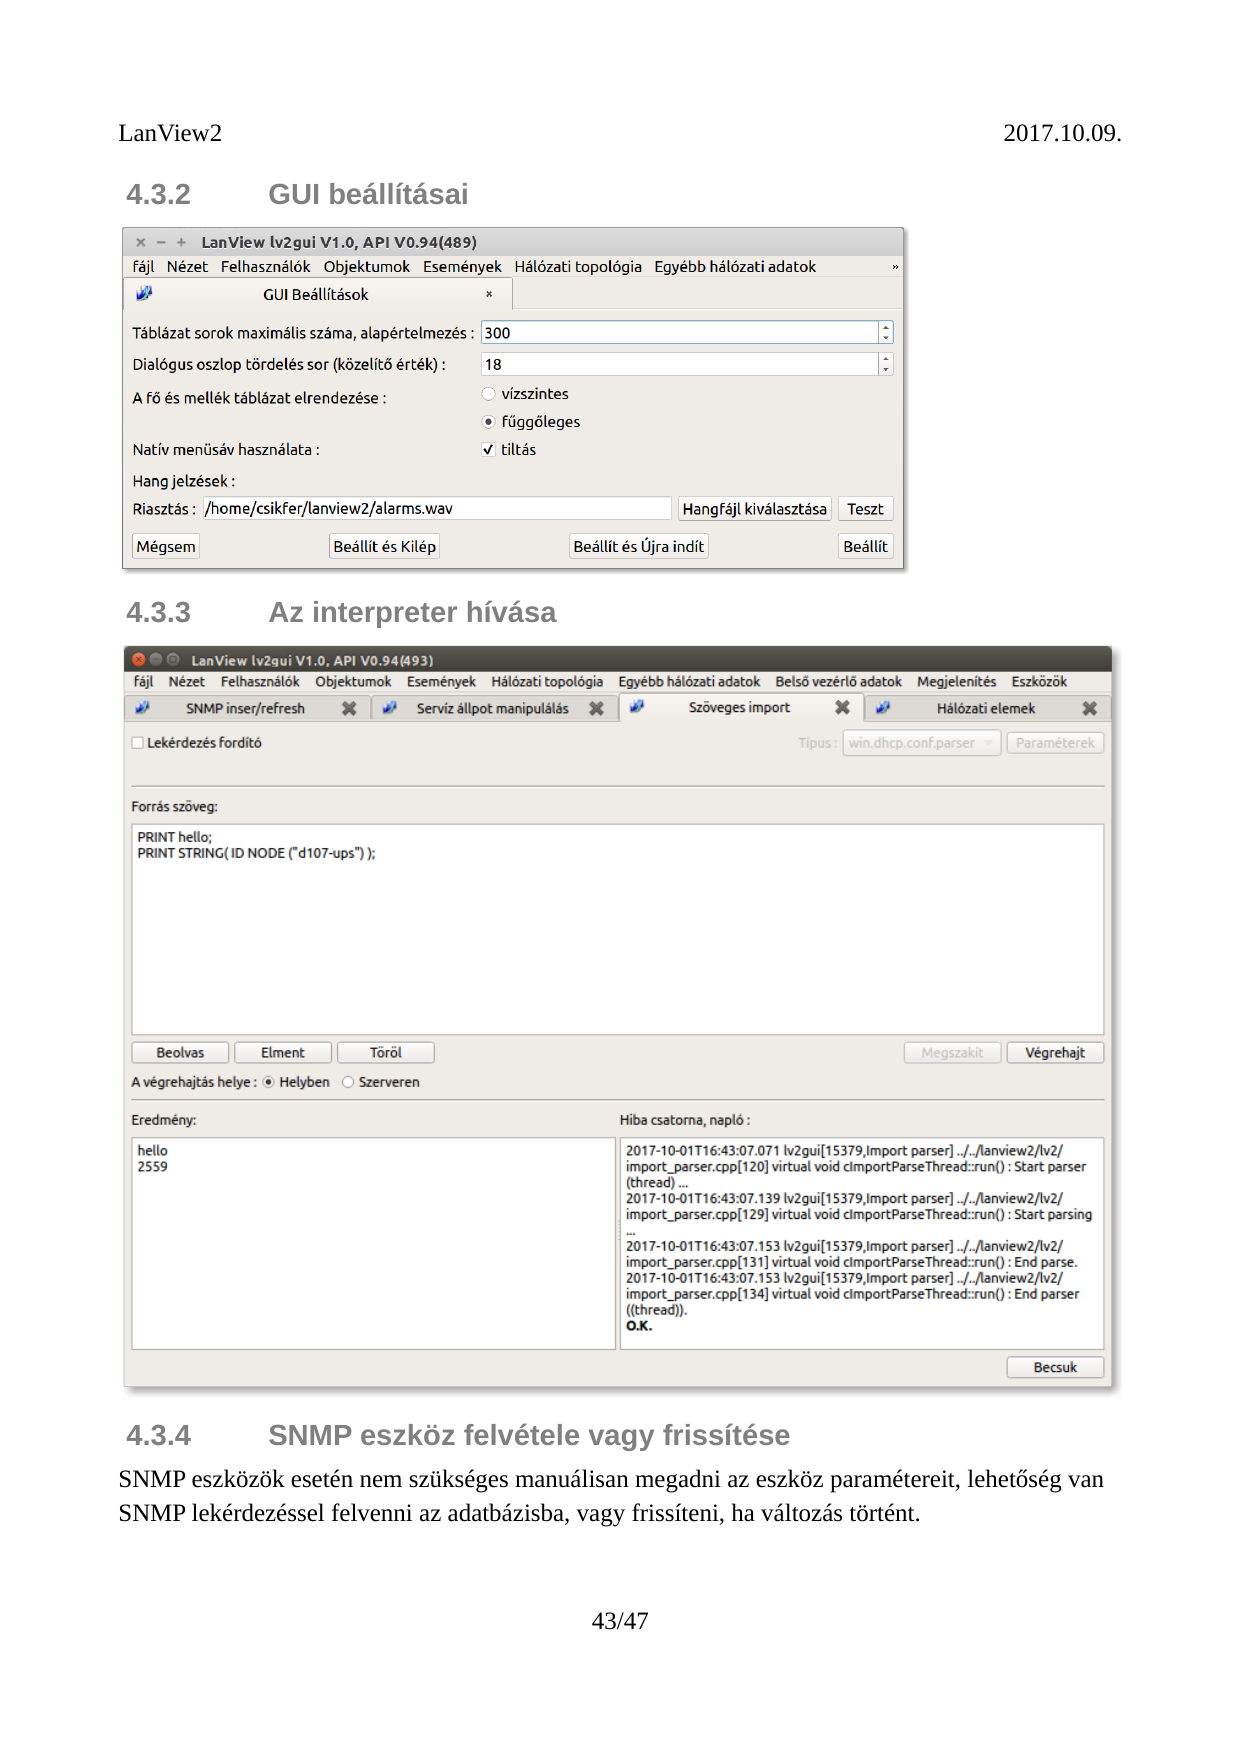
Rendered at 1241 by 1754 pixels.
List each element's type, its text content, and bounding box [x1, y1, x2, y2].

picture [118, 640, 1123, 1398]
subtitle SNMP eszköz felvétele vagy frissítése [118, 1418, 1122, 1452]
subtitle GUI beállításai [118, 177, 1122, 211]
picture [118, 223, 910, 575]
text SNMP eszközök esetén nem szükséges manuálisan megadni az eszköz paramétereit, lehetőség van SNMP lekérdezéssel felvenni az adatbázisba, vagy frissíteni, ha változás történt. [118, 1464, 1122, 1527]
subtitle Az interpreter hívása [118, 595, 1122, 628]
